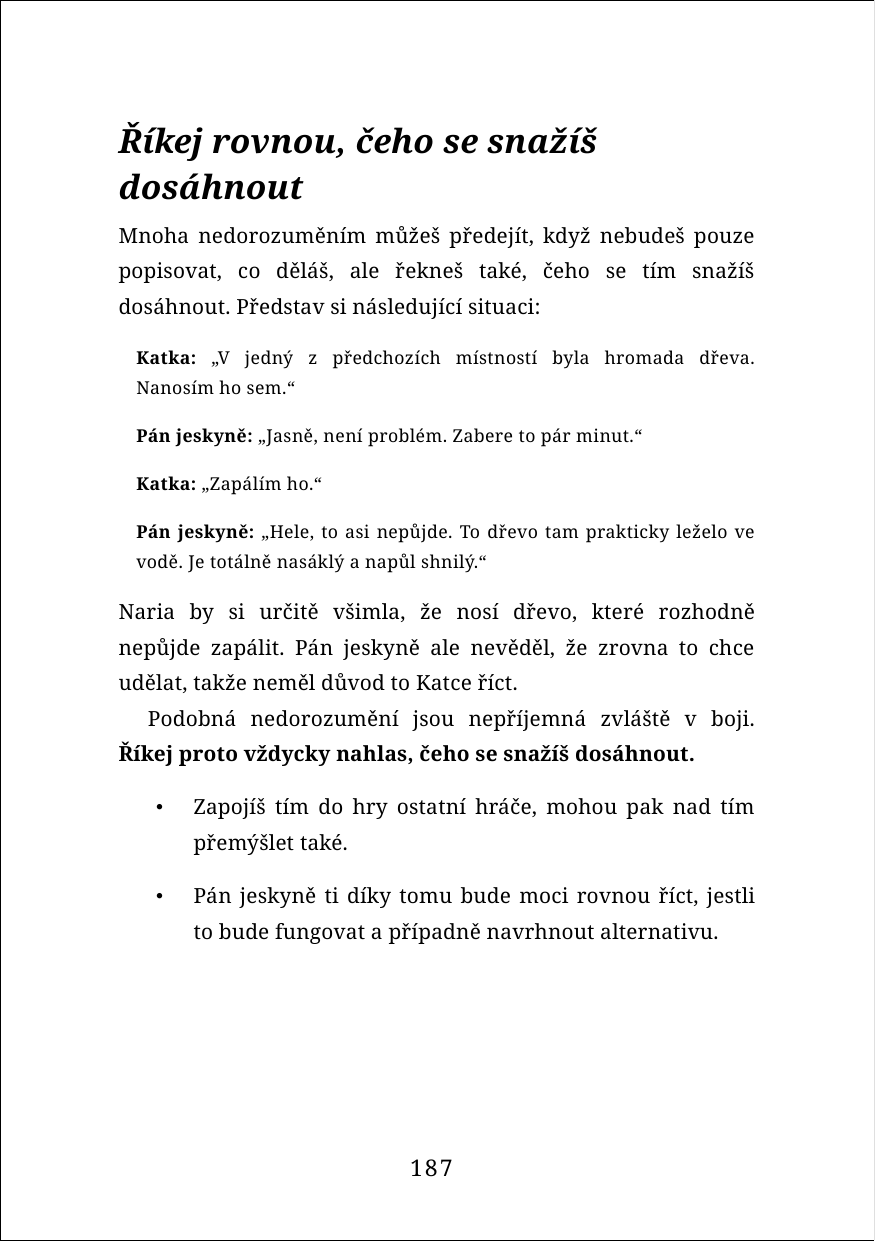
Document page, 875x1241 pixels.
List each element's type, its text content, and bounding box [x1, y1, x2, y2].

text Mnoha nedorozuměním můžeš předejít, když nebudeš pouze popisovat, co děláš, ale řekneš také, čeho se tím snažíš dosáhnout. Představ si následující situaci: [118, 221, 756, 320]
text Pán jeskyně: „Jasně, není problém. Zabere to pár minut.“ [136, 423, 756, 447]
text Katka: „V jedný z předchozích místností byla hromada dřeva. Nanosím ho sem.“ [136, 345, 756, 399]
text Katka: „Zapálím ho.“ [136, 471, 756, 495]
list Zapojíš tím do hry ostatní hráče, mohou pak nad tím přemýšlet také. [156, 792, 756, 856]
subtitle Říkej rovnou, čeho se snažíš dosáhnout [118, 118, 756, 209]
text Naria by si určitě všimla, že nosí dřevo, které rozhodně nepůjde zapálit. Pán jeskyně ale nevěděl, že zrovna to chce udělat, takže neměl důvod to Katce říct. Podobná nedorozumění jsou nepříjemná zvláště v boji. Říkej proto vždycky nahlas, čeho se snažíš dosáhnout. [118, 597, 756, 768]
text Pán jeskyně: „Hele, to asi nepůjde. To dřevo tam prakticky leželo ve vodě. Je totálně nasáklý a napůl shnilý.“ [136, 519, 756, 573]
list Pán jeskyně ti díky tomu bude moci rovnou říct, jestli to bude fungovat a případně navrhnout alternativu. [156, 881, 756, 945]
